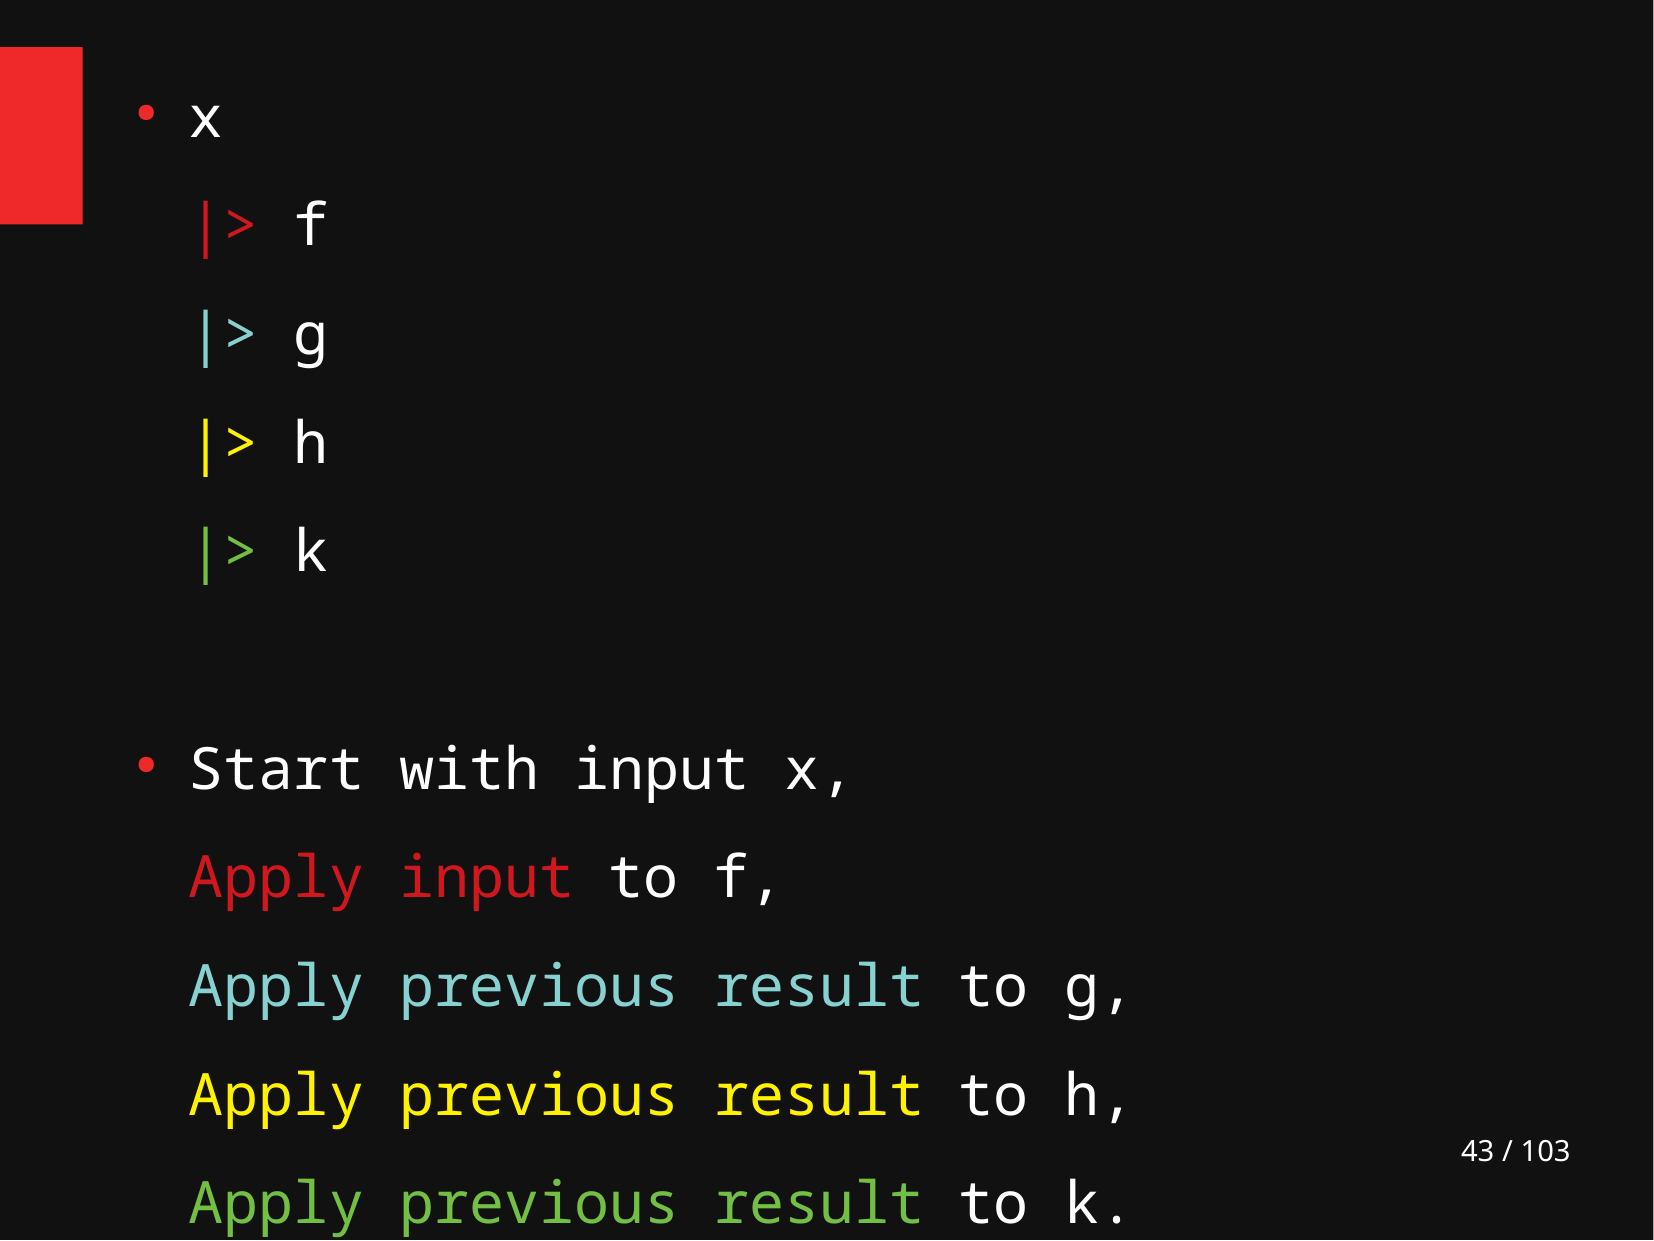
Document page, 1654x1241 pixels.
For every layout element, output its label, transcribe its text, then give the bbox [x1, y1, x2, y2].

list x |> f |> g |> h |> k Start with input x, Apply input to f, Apply previous result to g, Apply previous result to h, Apply previous result to k. [118, 75, 1536, 1074]
